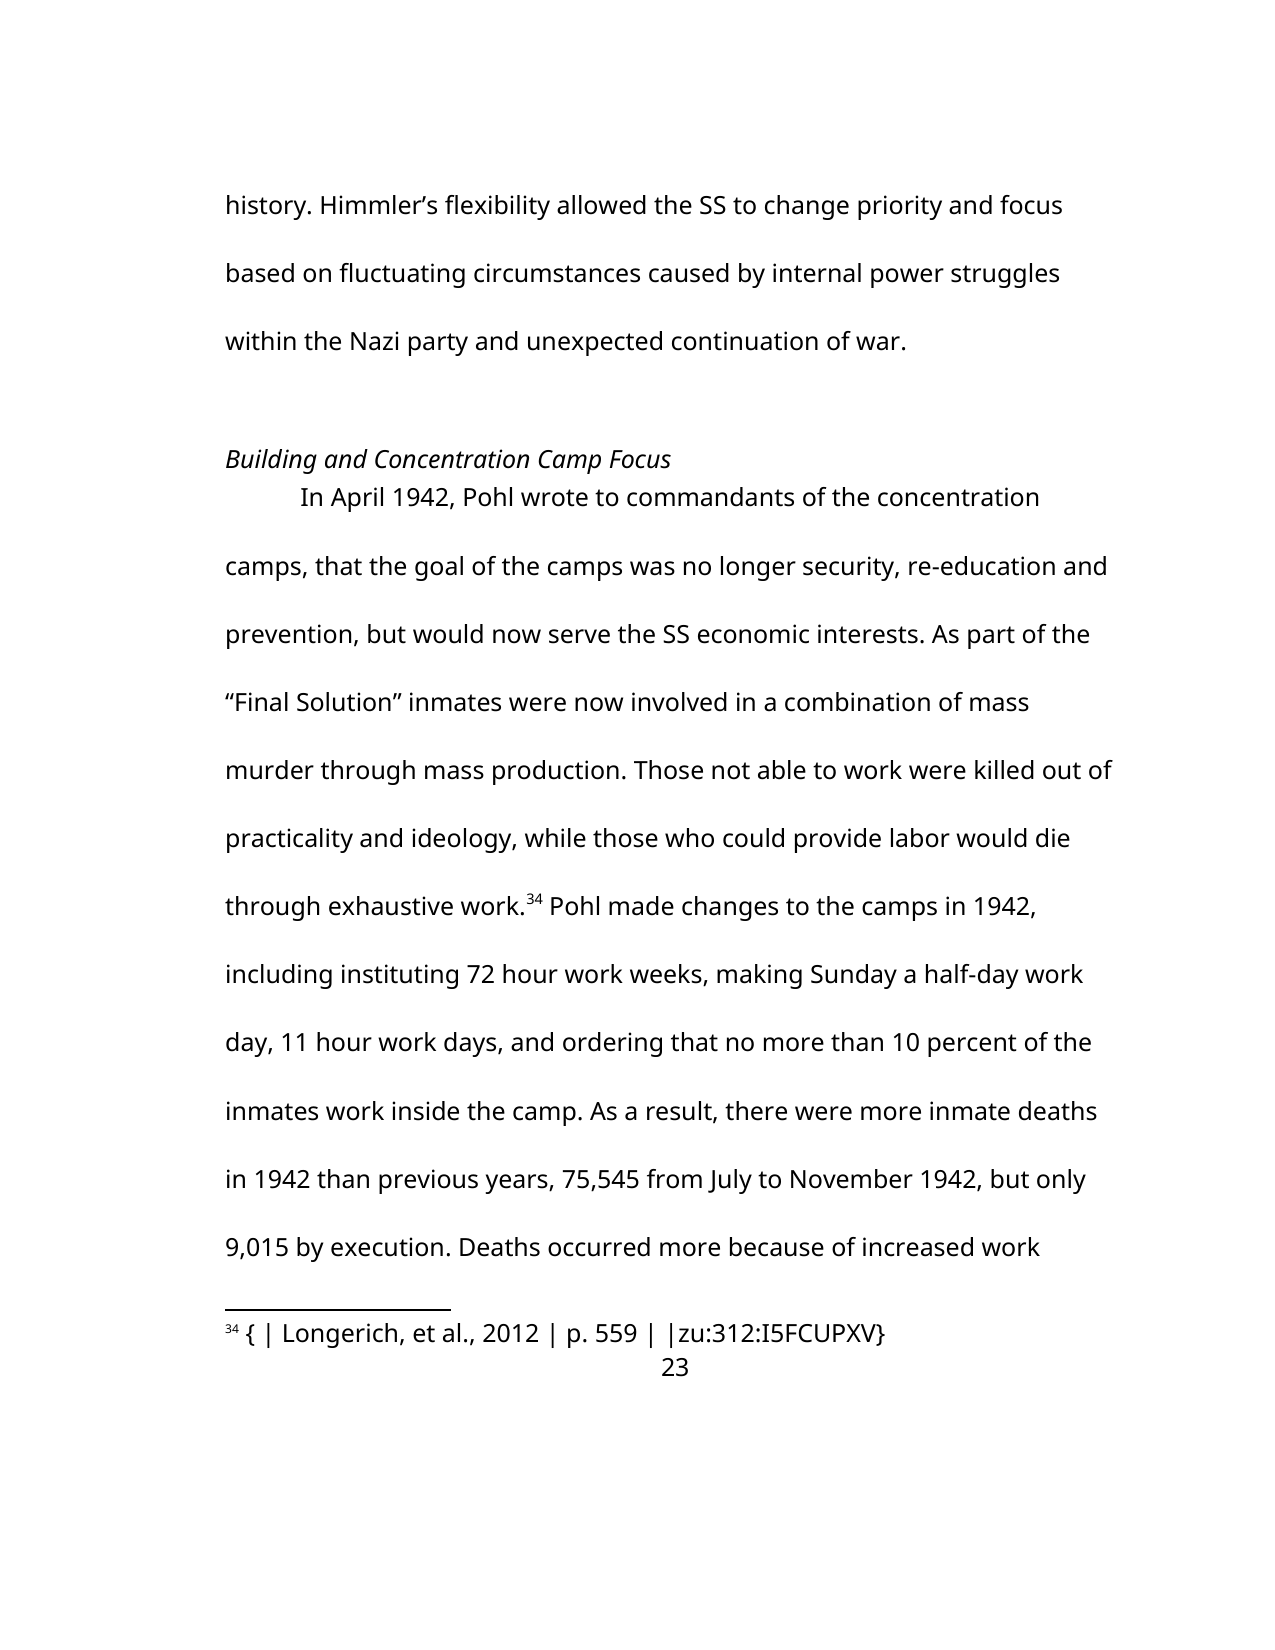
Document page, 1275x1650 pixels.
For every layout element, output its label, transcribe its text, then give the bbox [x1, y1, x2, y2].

text { | Longerich, et al., 2012 | p. 559 | |zu:312:I5FCUPXV} [225, 1316, 1125, 1350]
text Building and Concentration Camp Focus [225, 442, 1125, 476]
text In April 1942, Pohl wrote to commandants of the concentration camps, that the goal of the camps was no longer security, re-education and prevention, but would now serve the SS economic interests. As part of the “Final Solution” inmates were now involved in a combination of mass murder through mass production. Those not able to work were killed out of practicality and ideology, while those who could provide labor would die through exhaustive work. Pohl made changes to the camps in 1942, including instituting 72 hour work weeks, making Sunday a half-day work day, 11 hour work days, and ordering that no more than 10 percent of the inmates work inside the camp. As a result, there were more inmate deaths in 1942 than previous years, 75,545 from July to November 1942, but only 9,015 by execution. Deaths occurred more because of increased work [225, 480, 1125, 1263]
text history. Himmler’s flexibility allowed the SS to change priority and focus based on fluctuating circumstances caused by internal power struggles within the Nazi party and unexpected continuation of war. [225, 187, 1125, 358]
